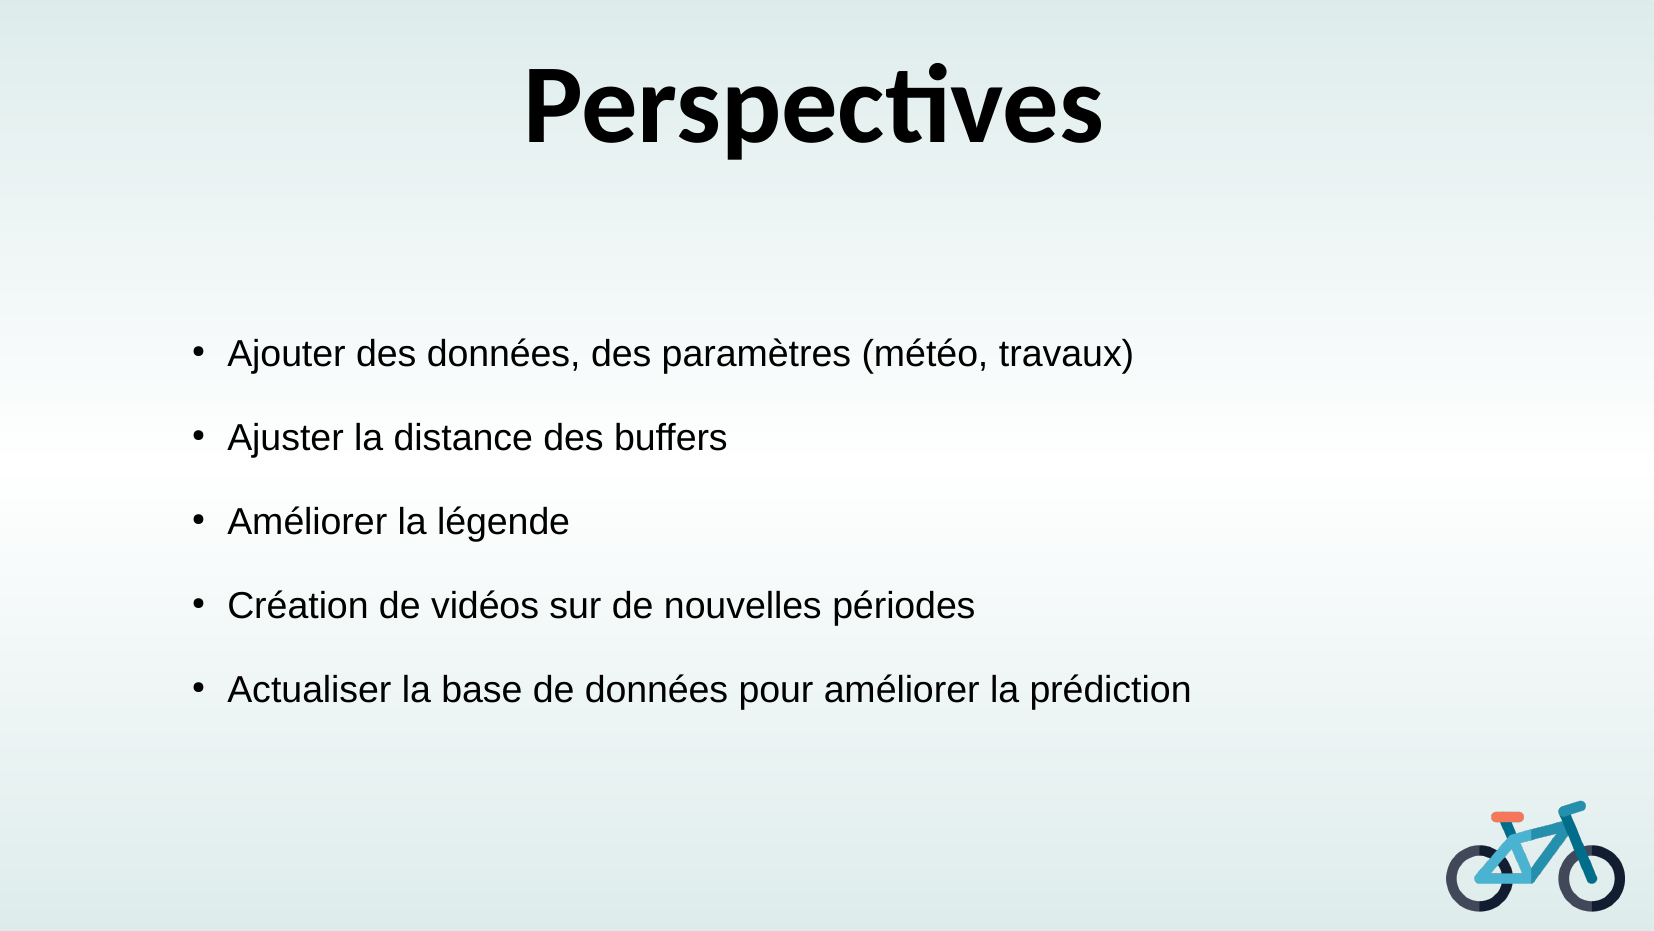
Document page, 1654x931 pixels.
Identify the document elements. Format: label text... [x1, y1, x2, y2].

picture [1446, 767, 1625, 931]
title Perspectives [0, 37, 1654, 193]
text_box Ajouter des données, des paramètres (météo, travaux) Ajuster la distance des buffers Améliorer la légende Création de vidéos sur de nouvelles périodes Actualiser la base de données pour améliorer la prédiction [177, 324, 1447, 798]
